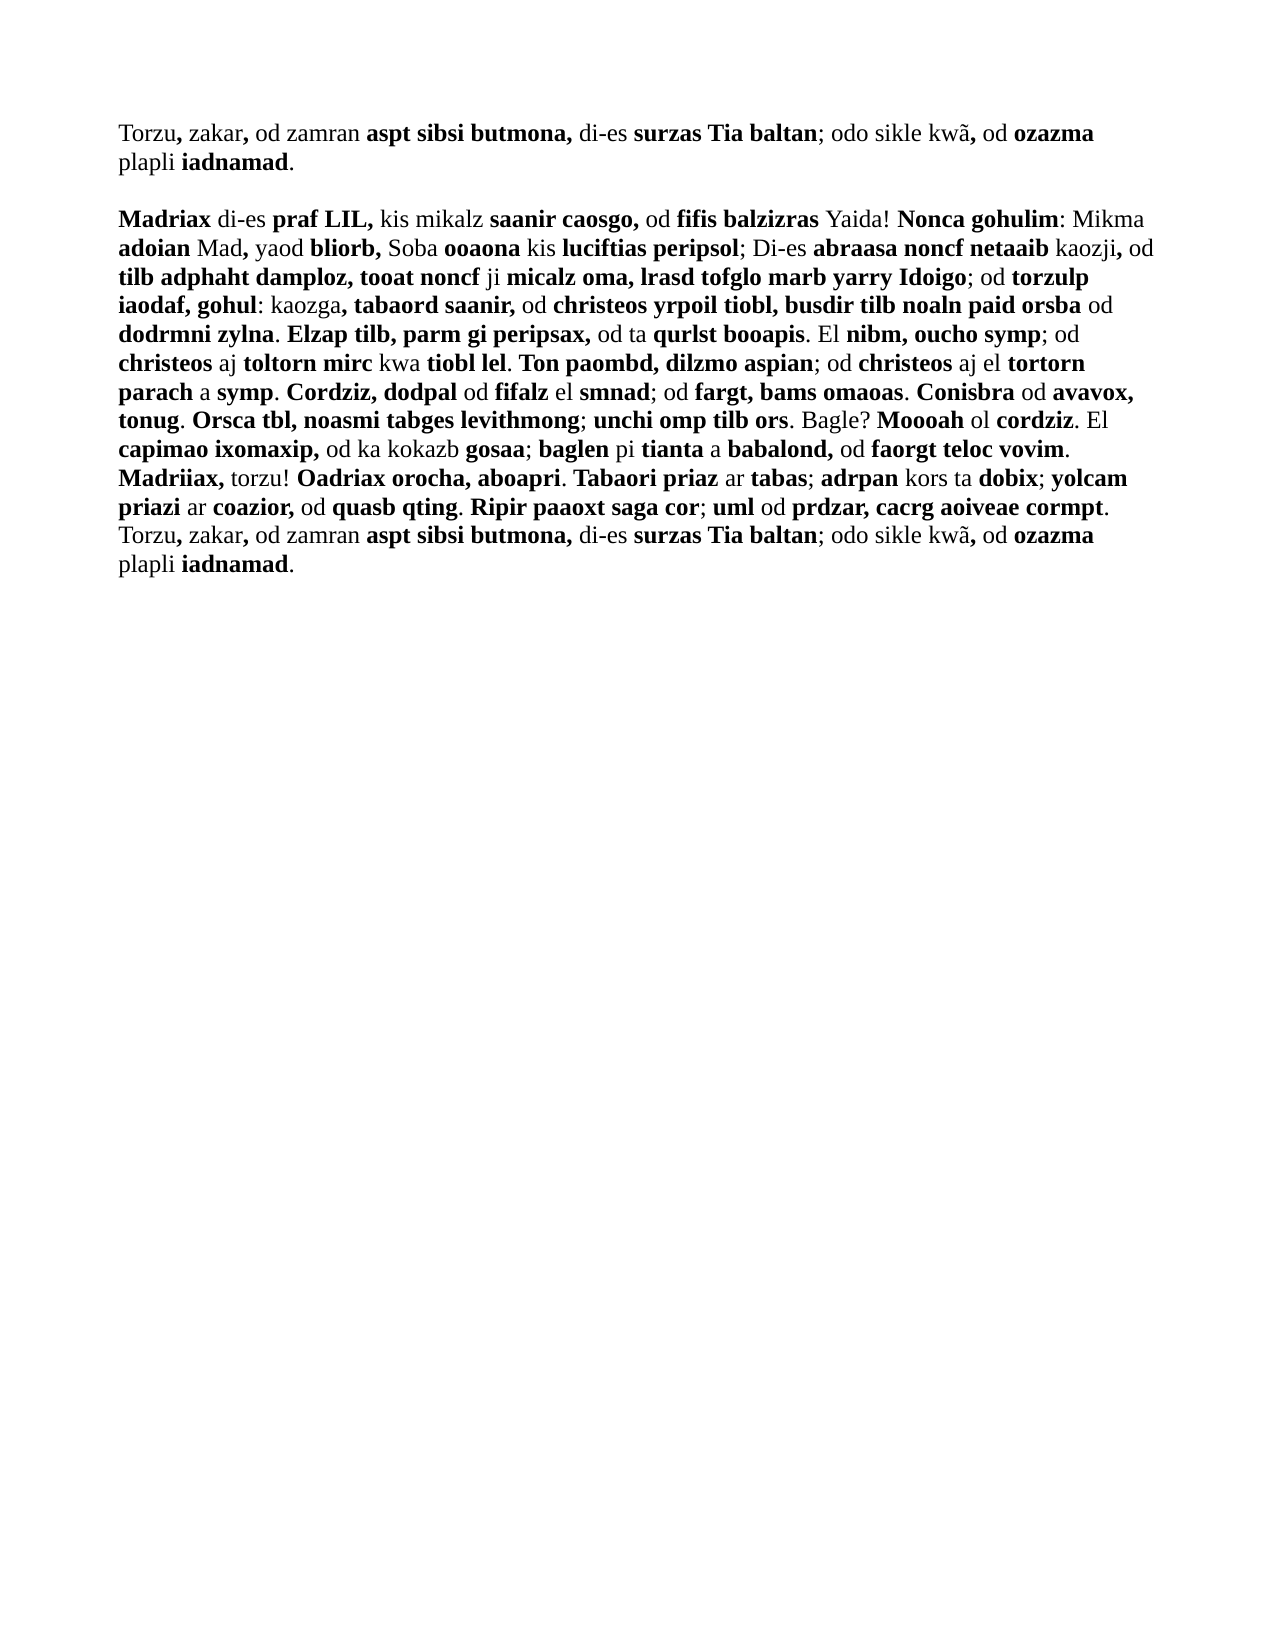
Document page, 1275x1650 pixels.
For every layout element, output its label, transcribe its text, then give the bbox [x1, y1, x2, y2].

text Torzu, zakar, od zamran aspt sibsi butmona, di-es surzas Tia baltan; odo sikle kwã, od ozazma plapli iadnamad. [118, 118, 1157, 176]
text Madriax di-es praf LIL, kis mikalz saanir caosgo, od fifis balzizras Yaida! Nonca gohulim: Mikma adoian Mad, yaod bliorb, Soba ooaona kis luciftias peripsol; Di-es abraasa noncf netaaib kaozji, od tilb adphaht damploz, tooat noncf ji micalz oma, lrasd tofglo marb yarry Idoigo; od torzulp iaodaf, gohul: kaozga, tabaord saanir, od christeos yrpoil tiobl, busdir tilb noaln paid orsba od dodrmni zylna. Elzap tilb, parm gi peripsax, od ta qurlst booapis. El nibm, oucho symp; od christeos aj toltorn mirc kwa tiobl lel. Ton paombd, dilzmo aspian; od christeos aj el tortorn parach a symp. Cordziz, dodpal od fifalz el smnad; od fargt, bams omaoas. Conisbra od avavox, tonug. Orsca tbl, noasmi tabges levithmong; unchi omp tilb ors. Bagle? Moooah ol cordziz. El capimao ixomaxip, od ka kokazb gosaa; baglen pi tianta a babalond, od faorgt teloc vovim. Madriiax, torzu! Oadriax orocha, aboapri. Tabaori priaz ar tabas; adrpan kors ta dobix; yolcam priazi ar coazior, od quasb qting. Ripir paaoxt saga cor; uml od prdzar, cacrg aoiveae cormpt. Torzu, zakar, od zamran aspt sibsi butmona, di-es surzas Tia baltan; odo sikle kwã, od ozazma plapli iadnamad. [118, 204, 1157, 578]
